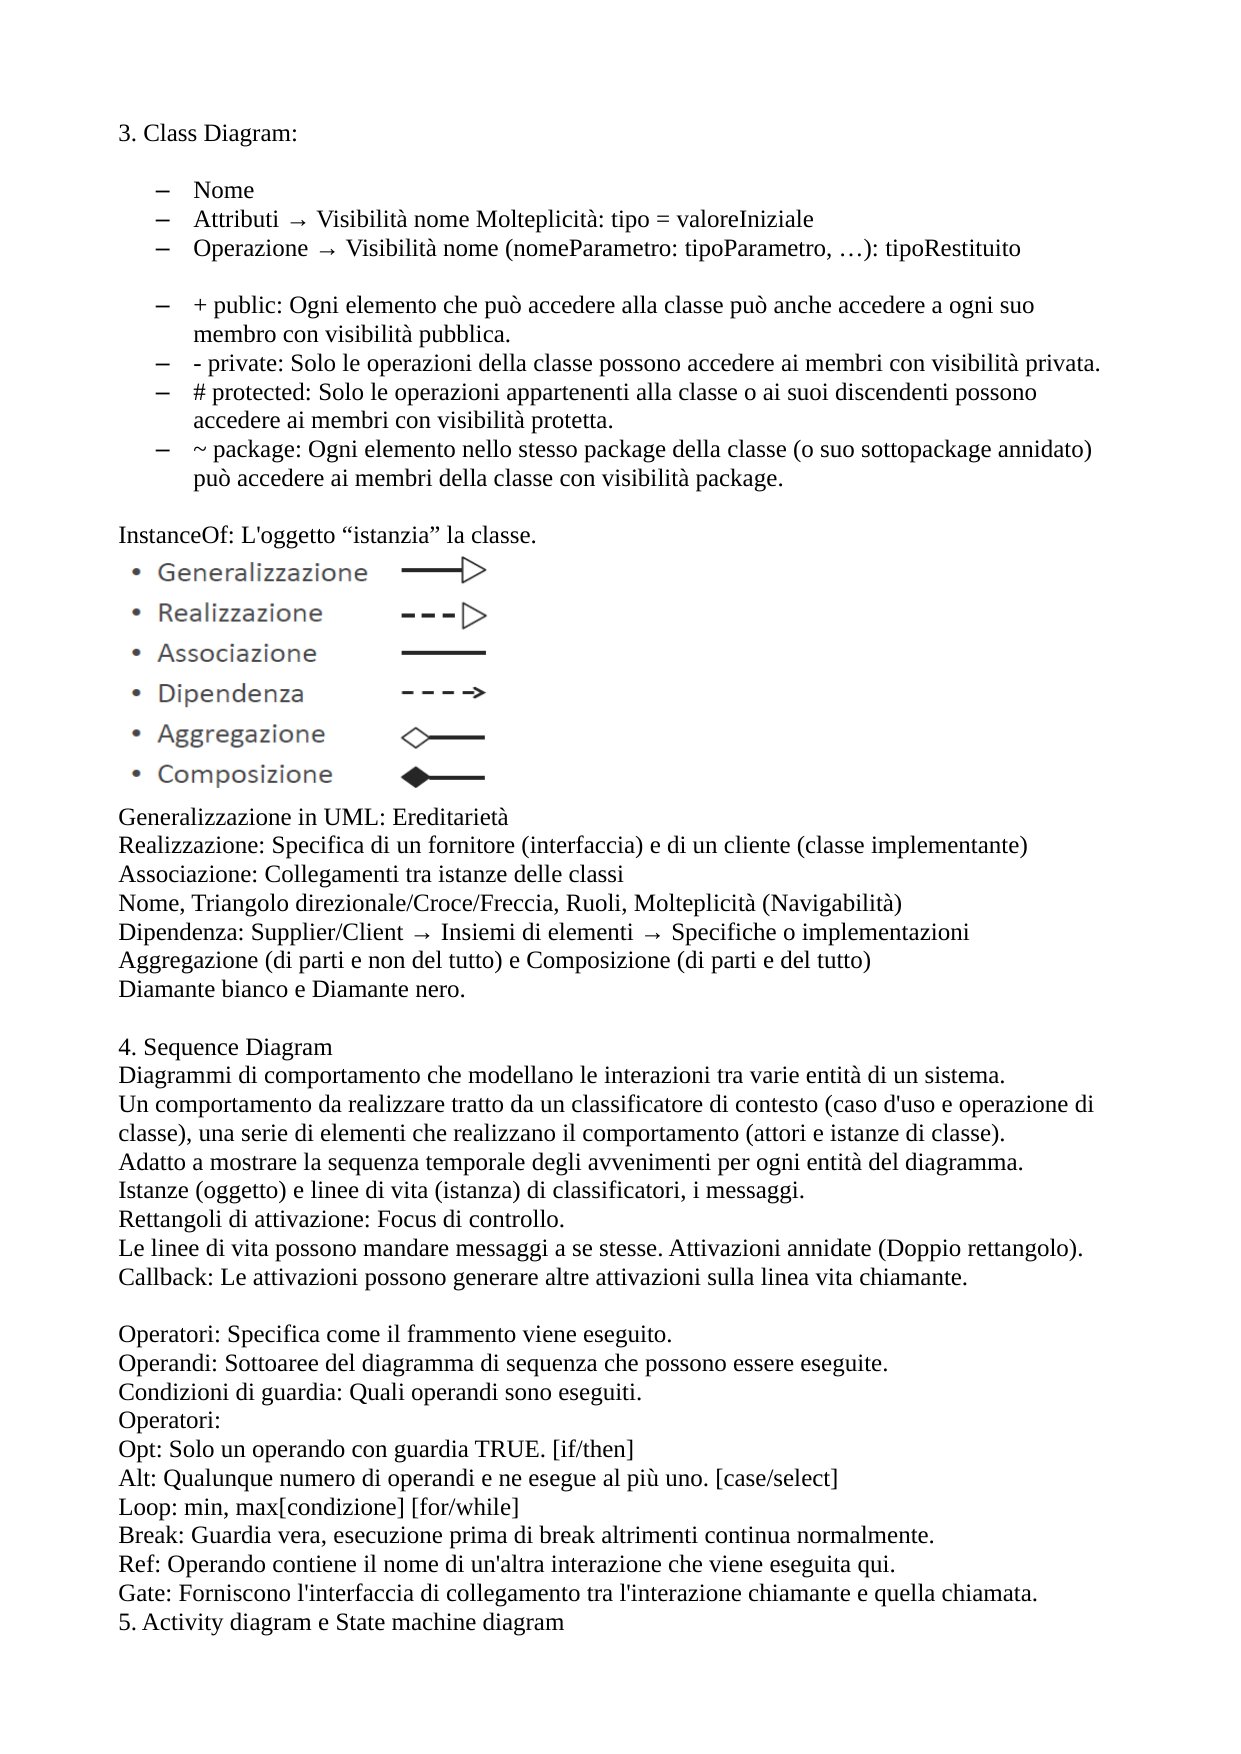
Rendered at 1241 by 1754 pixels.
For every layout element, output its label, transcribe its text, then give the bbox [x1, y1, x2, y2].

text Adatto a mostrare la sequenza temporale degli avvenimenti per ogni entità del diagramma. [118, 1147, 1122, 1176]
list + public: Ogni elemento che può accedere alla classe può anche accedere a ogni suo membro con visibilità pubblica. [156, 291, 1122, 348]
list - private: Solo le operazioni della classe possono accedere ai membri con visibilità privata. [156, 348, 1122, 377]
text Istanze (oggetto) e linee di vita (istanza) di classificatori, i messaggi. [118, 1176, 1122, 1204]
text InstanceOf: L'oggetto “istanzia” la classe. [118, 521, 1122, 549]
list Nome [156, 176, 1122, 204]
text Operatori: [118, 1406, 1122, 1434]
list ~ package: Ogni elemento nello stesso package della classe (o suo sottopackage annidato) può accedere ai membri della classe con visibilità package. [156, 434, 1122, 492]
picture [122, 549, 516, 802]
text Un comportamento da realizzare tratto da un classificatore di contesto (caso d'uso e operazione di classe), una serie di elementi che realizzano il comportamento (attori e istanze di classe). [118, 1089, 1122, 1147]
text Loop: min, max[condizione] [for/while] [118, 1492, 1122, 1521]
text Realizzazione: Specifica di un fornitore (interfaccia) e di un cliente (classe implementante) [118, 831, 1122, 859]
text Generalizzazione in UML: Ereditarietà [118, 802, 1122, 831]
text Nome, Triangolo direzionale/Croce/Freccia, Ruoli, Molteplicità (Navigabilità) [118, 888, 1122, 917]
text Operatori: Specifica come il frammento viene eseguito. [118, 1319, 1122, 1348]
text Le linee di vita possono mandare messaggi a se stesse. Attivazioni annidate (Doppio rettangolo). [118, 1233, 1122, 1262]
list Attributi → Visibilità nome Molteplicità: tipo = valoreIniziale [156, 204, 1122, 233]
text 4. Sequence Diagram [118, 1032, 1122, 1061]
text Diagrammi di comportamento che modellano le interazioni tra varie entità di un sistema. [118, 1061, 1122, 1089]
list # protected: Solo le operazioni appartenenti alla classe o ai suoi discendenti possono accedere ai membri con visibilità protetta. [156, 377, 1122, 434]
text Dipendenza: Supplier/Client → Insiemi di elementi → Specifiche o implementazioni [118, 917, 1122, 946]
text Aggregazione (di parti e non del tutto) e Composizione (di parti e del tutto) [118, 946, 1122, 974]
list Operazione → Visibilità nome (nomeParametro: tipoParametro, …): tipoRestituito [156, 233, 1122, 262]
text Associazione: Collegamenti tra istanze delle classi [118, 859, 1122, 888]
text 5. Activity diagram e State machine diagram [118, 1607, 1122, 1636]
text Diamante bianco e Diamante nero. [118, 974, 1122, 1003]
text Condizioni di guardia: Quali operandi sono eseguiti. [118, 1377, 1122, 1406]
text Opt: Solo un operando con guardia TRUE. [if/then] [118, 1434, 1122, 1463]
text Rettangoli di attivazione: Focus di controllo. [118, 1204, 1122, 1233]
text Callback: Le attivazioni possono generare altre attivazioni sulla linea vita chiamante. [118, 1262, 1122, 1291]
text 3. Class Diagram: [118, 118, 1122, 147]
text Operandi: Sottoaree del diagramma di sequenza che possono essere eseguite. [118, 1348, 1122, 1377]
text Break: Guardia vera, esecuzione prima di break altrimenti continua normalmente. [118, 1521, 1122, 1549]
text Ref: Operando contiene il nome di un'altra interazione che viene eseguita qui. [118, 1549, 1122, 1578]
text Alt: Qualunque numero di operandi e ne esegue al più uno. [case/select] [118, 1463, 1122, 1492]
text Gate: Forniscono l'interfaccia di collegamento tra l'interazione chiamante e quella chiamata. [118, 1578, 1122, 1607]
